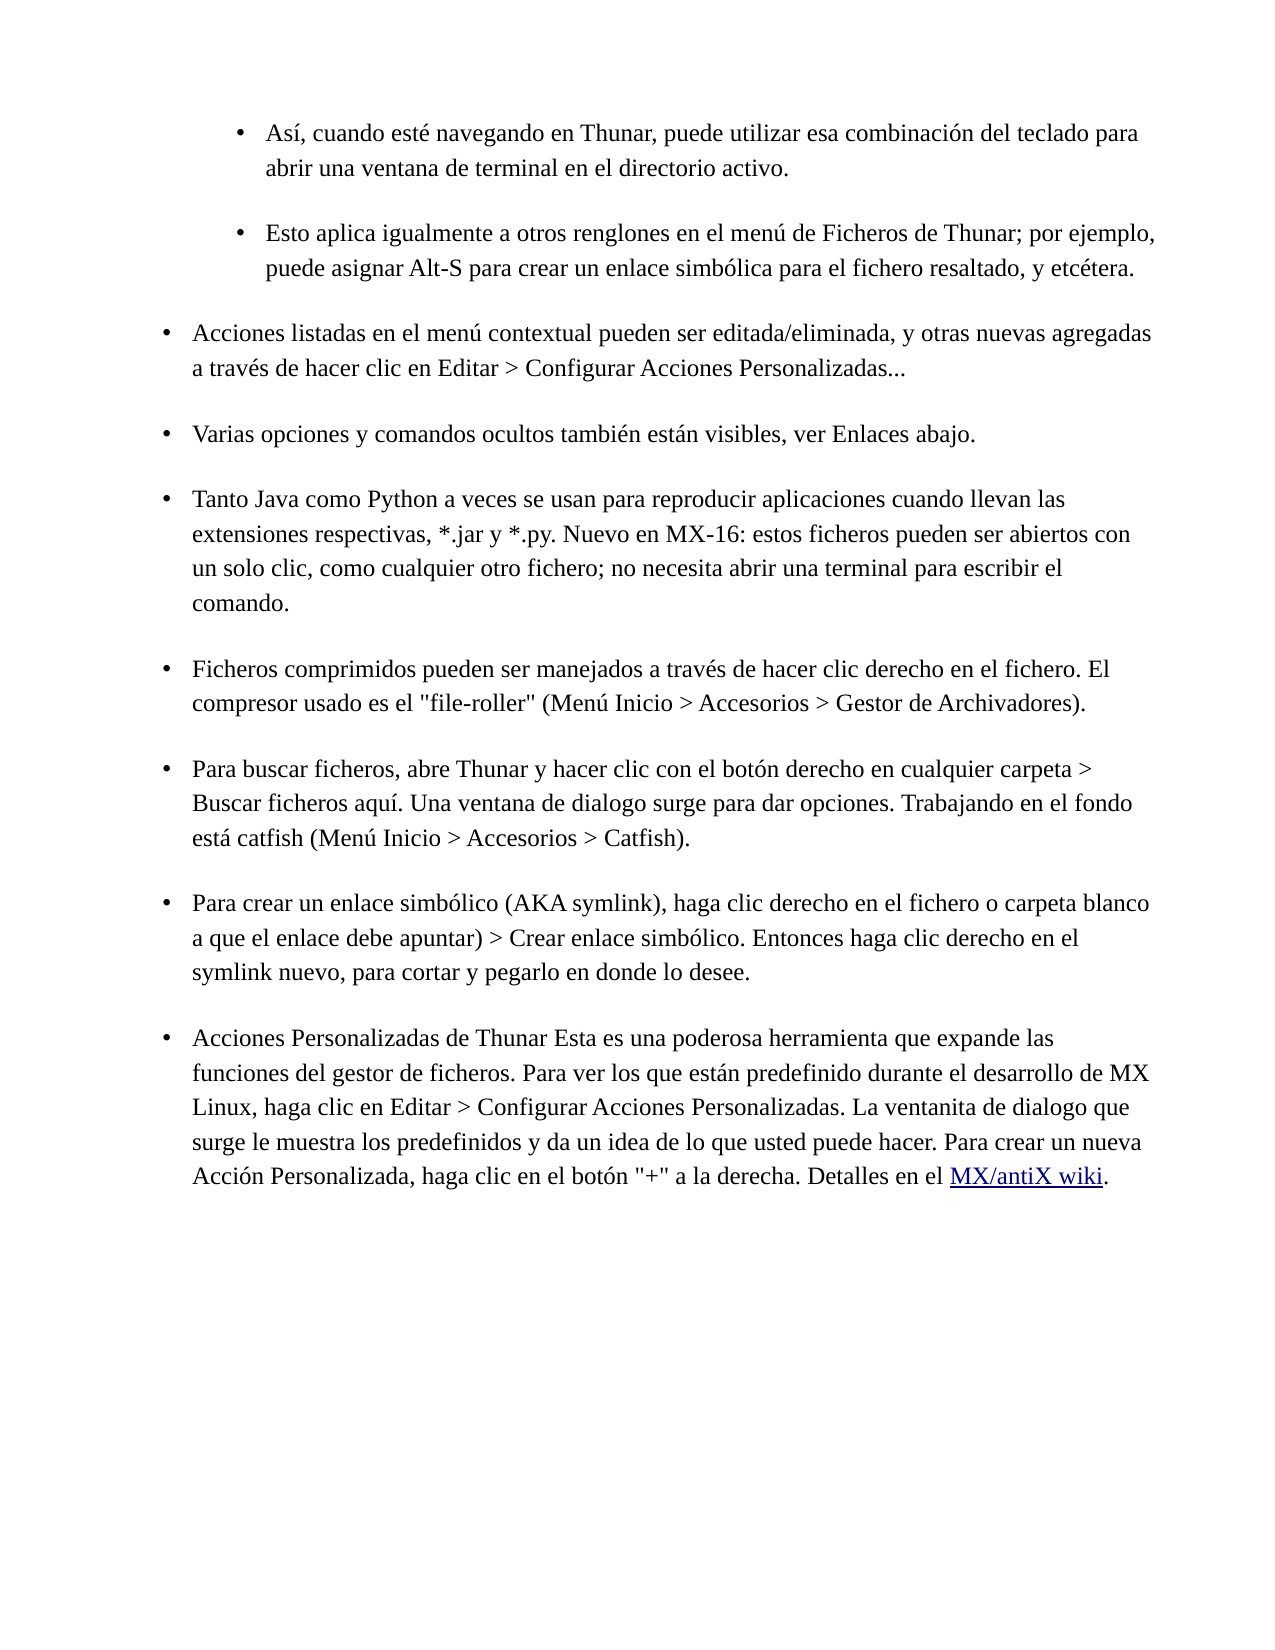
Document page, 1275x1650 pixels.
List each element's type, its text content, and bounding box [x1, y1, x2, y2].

list Para buscar ficheros, abre Thunar y hacer clic con el botón derecho en cualquier carpeta > Buscar ficheros aquí. Una ventana de dialogo surge para dar opciones. Trabajando en el fondo está catfish (Menú Inicio > Accesorios > Catfish). [162, 754, 1157, 852]
list Acciones listadas en el menú contextual pueden ser editada/eliminada, y otras nuevas agregadas a través de hacer clic en Editar > Configurar Acciones Personalizadas... [162, 318, 1157, 382]
list Varias opciones y comandos ocultos también están visibles, ver Enlaces abajo. [162, 419, 1157, 447]
list Ficheros comprimidos pueden ser manejados a través de hacer clic derecho en el fichero. El compresor usado es el "file-roller" (Menú Inicio > Accesorios > Gestor de Archivadores). [162, 654, 1157, 717]
list Para crear un enlace simbólico (AKA symlink), haga clic derecho en el fichero o carpeta blanco a que el enlace debe apuntar) > Crear enlace simbólico. Entonces haga clic derecho en el symlink nuevo, para cortar y pegarlo en donde lo desee. [162, 888, 1157, 986]
list Acciones Personalizadas de Thunar Esta es una poderosa herramienta que expande las funciones del gestor de ficheros. Para ver los que están predefinido durante el desarrollo de MX Linux, haga clic en Editar > Configurar Acciones Personalizadas. La ventanita de dialogo que surge le muestra los predefinidos y da un idea de lo que usted puede hacer. Para crear un nueva Acción Personalizada, haga clic en el botón "+" a la derecha. Detalles en el MX/antiX wiki. [162, 1023, 1157, 1190]
list Así, cuando esté navegando en Thunar, puede utilizar esa combinación del teclado para abrir una ventana de terminal en el directorio activo. [236, 118, 1157, 181]
list Tanto Java como Python a veces se usan para reproducir aplicaciones cuando llevan las extensiones respectivas, *.jar y *.py. Nuevo en MX-16: estos ficheros pueden ser abiertos con un solo clic, como cualquier otro fichero; no necesita abrir una terminal para escribir el comando. [162, 484, 1157, 617]
list Esto aplica igualmente a otros renglones en el menú de Ficheros de Thunar; por ejemplo, puede asignar Alt-S para crear un enlace simbólica para el fichero resaltado, y etcétera. [236, 218, 1157, 282]
